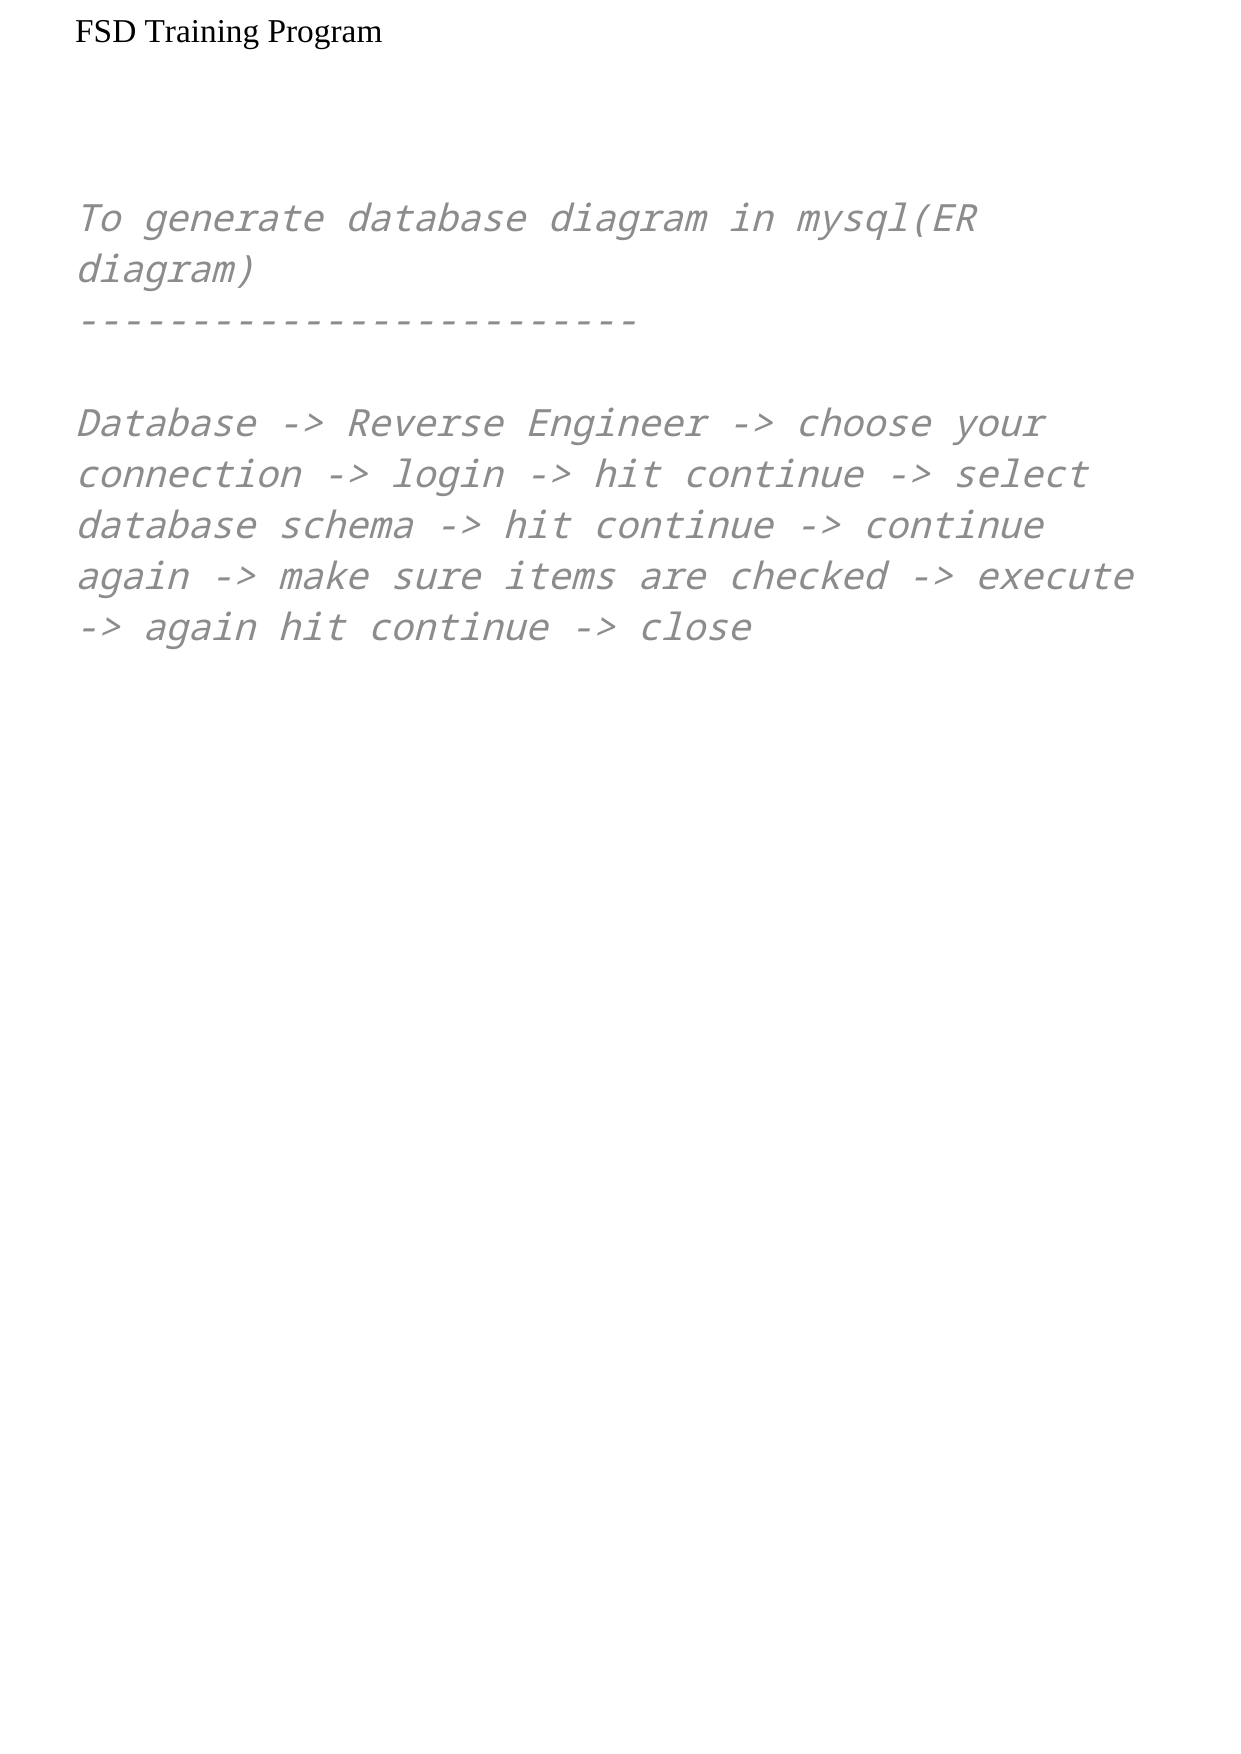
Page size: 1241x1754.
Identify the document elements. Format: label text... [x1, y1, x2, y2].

text To generate database diagram in mysql(ER diagram) ------------------------- Database -> Reverse Engineer -> choose your connection -> login -> hit continue -> select database schema -> hit continue -> continue again -> make sure items are checked -> execute -> again hit continue -> close [75, 141, 1165, 651]
